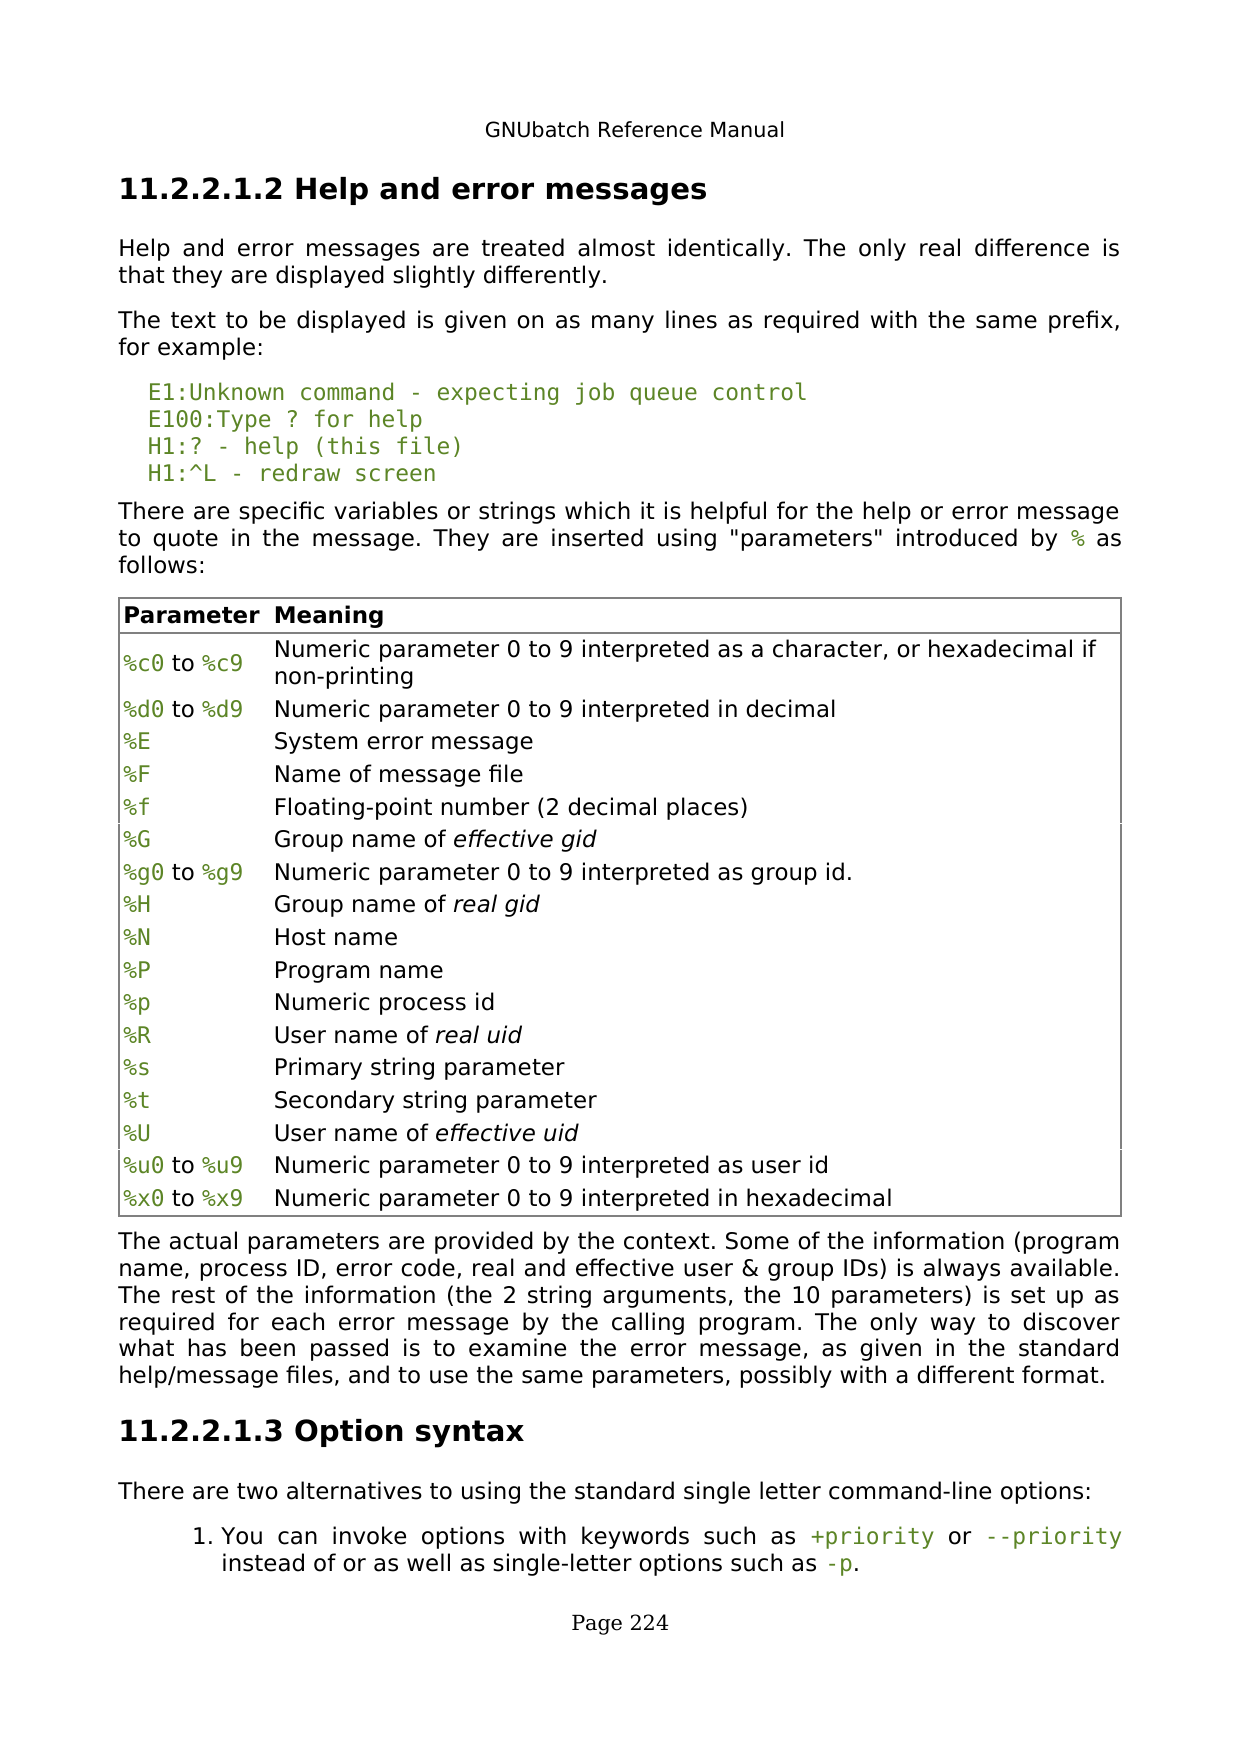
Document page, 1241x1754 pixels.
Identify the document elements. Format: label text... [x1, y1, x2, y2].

table_cell Floating-point number (2 decimal places) [271, 791, 1120, 823]
table_cell %g0 to %g9 [120, 856, 271, 889]
table_cell %x0 to %x9 [120, 1182, 271, 1215]
table_cell %f [120, 791, 271, 823]
table_cell %c0 to %c9 [120, 634, 271, 693]
table_cell %H [120, 889, 271, 921]
table_cell %N [120, 921, 271, 954]
subtitle Help and error messages [118, 172, 1122, 206]
table_cell Numeric parameter 0 to 9 interpreted as a character, or hexadecimal if non-printing [271, 634, 1120, 693]
text The actual parameters are provided by the context. Some of the information (program name, process ID, error code, real and effective user & group IDs) is always available. The rest of the information (the 2 string arguments, the 10 parameters) is set up as required for each error message by the calling program. The only way to discover what has been passed is to examine the error message, as given in the standard help/message files, and to use the same parameters, possibly with a different format. [118, 1228, 1122, 1389]
table_cell %p [120, 986, 271, 1019]
table_cell Primary string parameter [271, 1052, 1120, 1084]
table_cell %s [120, 1052, 271, 1084]
text E1:Unknown command - expecting job queue control E100:Type ? for help H1:? - help (this file) H1:^L - redraw screen [148, 379, 1122, 486]
list You can invoke options with keywords such as +priority or --priority instead of or as well as single-letter options such as -p. [192, 1523, 1122, 1577]
table_cell Numeric parameter 0 to 9 interpreted in decimal [271, 693, 1120, 726]
table_cell Numeric parameter 0 to 9 interpreted as user id [271, 1150, 1120, 1182]
table_cell Program name [271, 954, 1120, 986]
table_cell System error message [271, 726, 1120, 758]
table_cell %F [120, 758, 271, 791]
table_cell Numeric process id [271, 986, 1120, 1019]
table_cell User name of real uid [271, 1019, 1120, 1052]
table_cell %d0 to %d9 [120, 693, 271, 726]
subtitle Option syntax [118, 1414, 1122, 1448]
table_header Parameter [120, 599, 271, 632]
text Help and error messages are treated almost identically. The only real difference is that they are displayed slightly differently. [118, 236, 1122, 289]
table_cell Secondary string parameter [271, 1084, 1120, 1117]
table_cell %R [120, 1019, 271, 1052]
table_header Meaning [271, 599, 1120, 632]
text There are two alternatives to using the standard single letter command-line options: [118, 1478, 1122, 1505]
table_cell User name of effective uid [271, 1117, 1120, 1149]
table_cell %u0 to %u9 [120, 1150, 271, 1182]
table_cell %G [120, 824, 271, 856]
table_cell Name of message file [271, 758, 1120, 791]
text The text to be displayed is given on as many lines as required with the same prefix, for example: [118, 307, 1122, 361]
table_cell %t [120, 1084, 271, 1117]
table_cell Group name of real gid [271, 889, 1120, 921]
table_cell %U [120, 1117, 271, 1149]
table_cell %E [120, 726, 271, 758]
text There are specific variables or strings which it is helpful for the help or error message to quote in the message. They are inserted using "parameters" introduced by % as follows: [118, 498, 1122, 578]
table_cell Host name [271, 921, 1120, 954]
table_cell Numeric parameter 0 to 9 interpreted as group id. [271, 856, 1120, 889]
table_cell Numeric parameter 0 to 9 interpreted in hexadecimal [271, 1182, 1120, 1215]
table_cell %P [120, 954, 271, 986]
table_cell Group name of effective gid [271, 824, 1120, 856]
